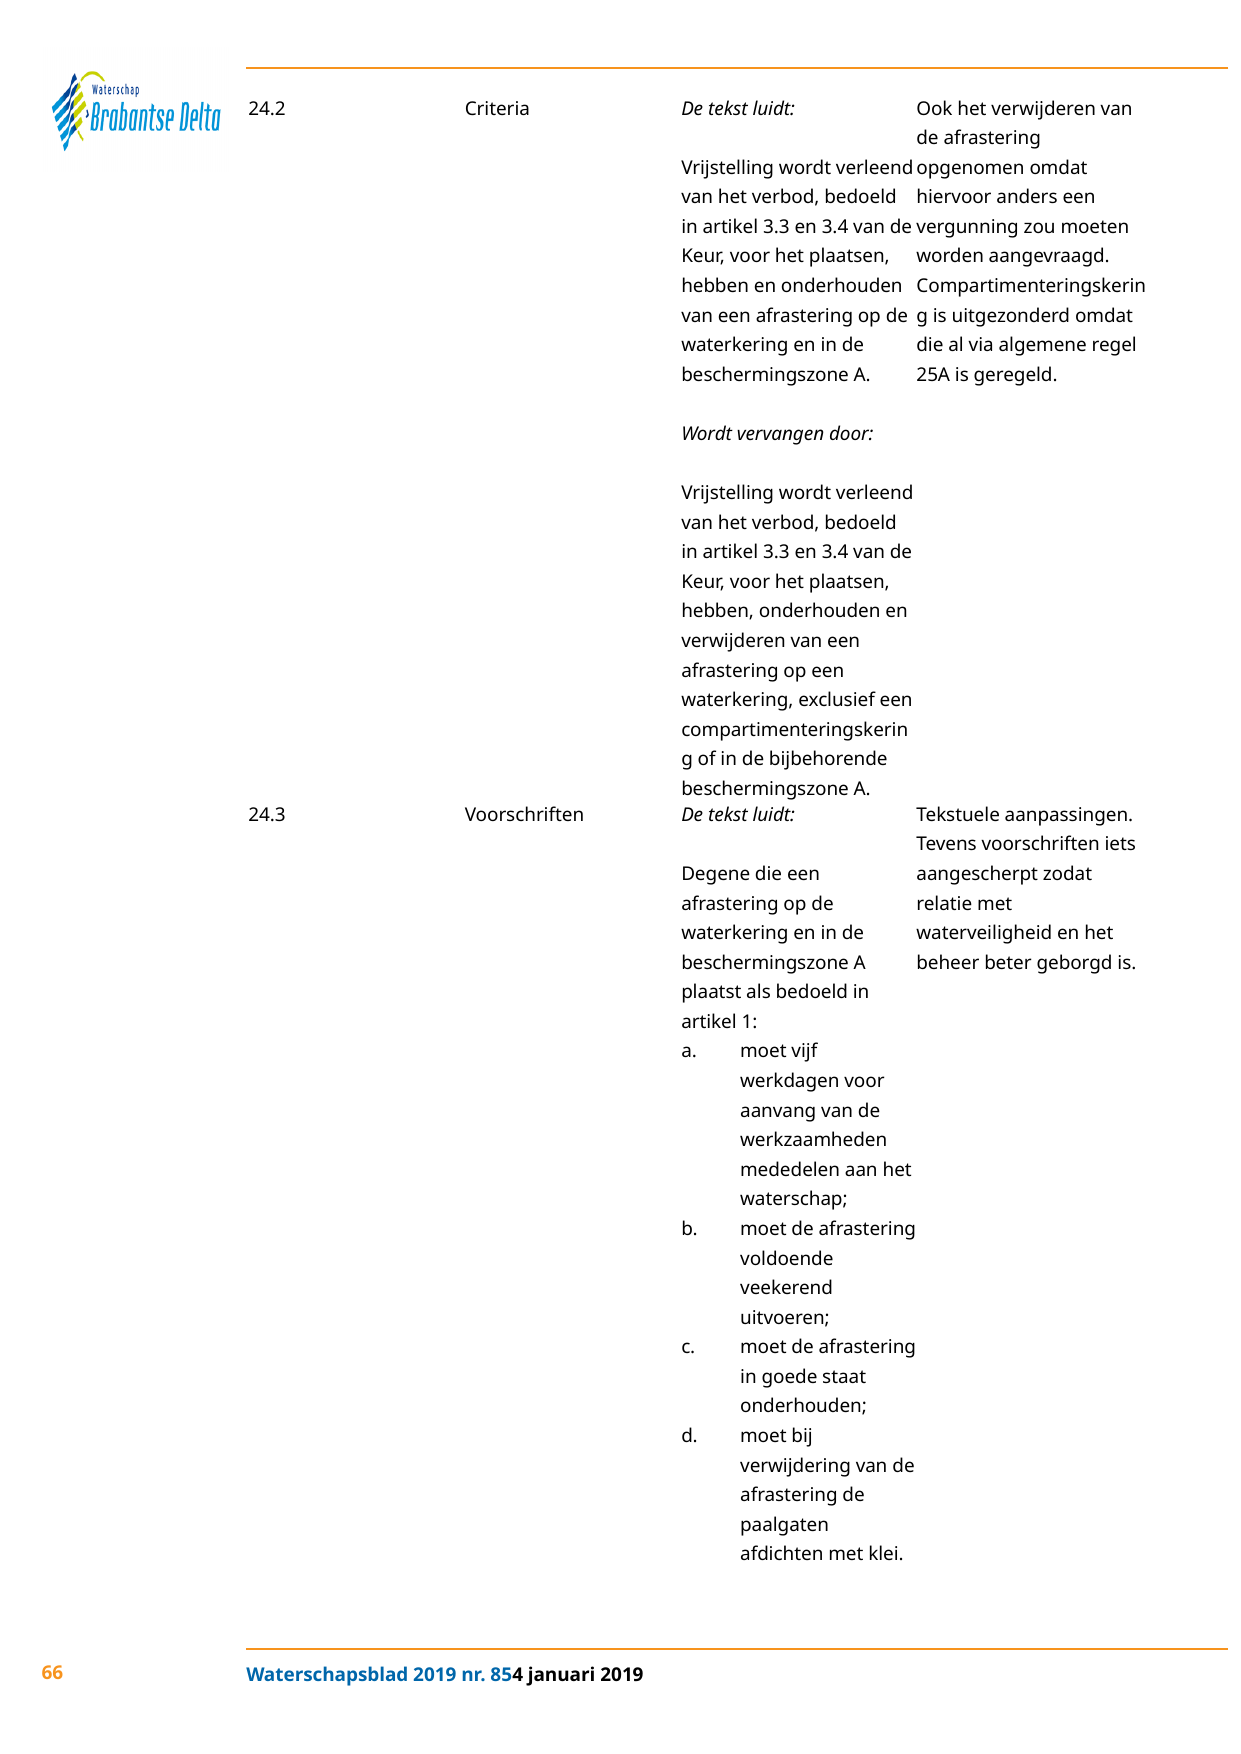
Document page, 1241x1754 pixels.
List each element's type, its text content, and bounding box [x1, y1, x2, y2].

table_cell 24.2 [248, 95, 464, 801]
table_cell 24.3 [248, 801, 464, 1596]
table_cell Voorschriften [465, 801, 681, 1596]
table_cell De tekst luidt: Vrijstelling wordt verleend van het verbod, bedoeld in artikel 3.3 en 3.4 van de Keur, voor het plaatsen, hebben en onderhouden van een afrastering op de waterkering en in de beschermingszone A. Wordt vervangen door: Vrijstelling wordt verleend van het verbod, bedoeld in artikel 3.3 en 3.4 van de Keur, voor het plaatsen, hebben, onderhouden en verwijderen van een afrastering op een waterkering, exclusief een compartimenteringskering of in de bijbehorende beschermingszone A. [681, 95, 916, 801]
table_cell Tekstuele aanpassingen. Tevens voorschriften iets aangescherpt zodat relatie met waterveiligheid en het beheer beter geborgd is. [916, 801, 1152, 1596]
table_cell Ook het verwijderen van de afrastering opgenomen omdat hiervoor anders een vergunning zou moeten worden aangevraagd. Compartimenteringskering is uitgezonderd omdat die al via algemene regel 25A is geregeld. [916, 95, 1152, 801]
table_cell Criteria [465, 95, 681, 801]
table_cell De tekst luidt: Degene die een afrastering op de waterkering en in de beschermingszone A plaatst als bedoeld in artikel 1: moet vijf werkdagen voor aanvang van de werkzaamheden mededelen aan het waterschap; moet de afrastering voldoende veekerend uitvoeren; moet de afrastering in goede staat onderhouden; moet bij verwijdering van de afrastering de paalgaten afdichten met klei. [681, 801, 916, 1596]
picture [41, 47, 231, 172]
